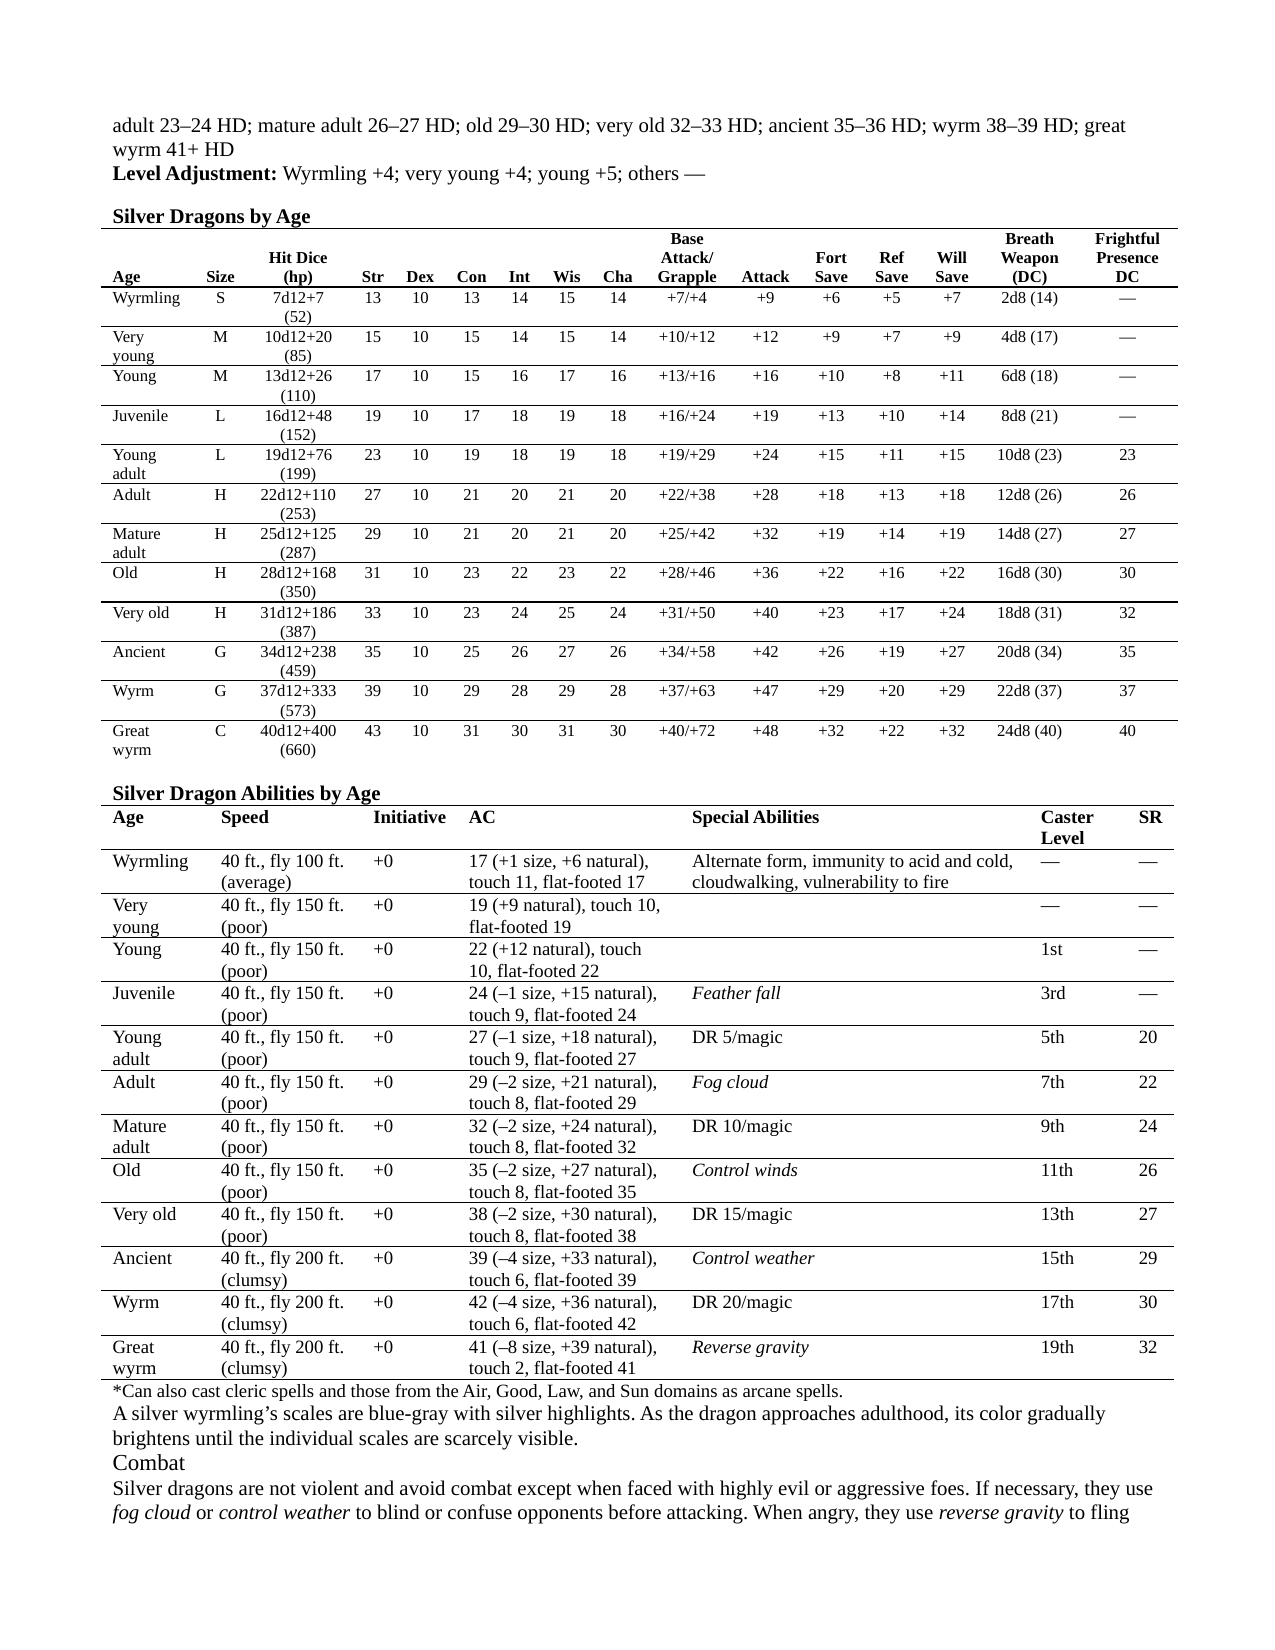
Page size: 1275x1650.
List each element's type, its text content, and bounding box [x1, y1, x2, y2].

table_cell 17 (+1 size, +6 natural), touch 11, flat-footed 17 [458, 850, 681, 893]
table_cell +37/+63 [644, 681, 730, 719]
table_cell 14 [498, 327, 541, 365]
table_cell Great wyrm [101, 1336, 209, 1379]
table_cell 24 [1127, 1115, 1174, 1158]
table_cell C [195, 721, 246, 759]
table_cell [681, 894, 1029, 937]
table_cell Control winds [681, 1159, 1029, 1202]
table_cell Young [101, 938, 209, 981]
table_cell 7th [1029, 1071, 1127, 1114]
table_cell 7d12+7 (52) [246, 288, 350, 326]
table_cell 10 [395, 406, 445, 444]
table_cell 29 (–2 size, +21 natural), touch 8, flat-footed 29 [458, 1071, 681, 1114]
table_cell 25 [541, 603, 592, 641]
table_cell 14 [498, 288, 541, 326]
table_cell +24 [921, 603, 982, 641]
table_cell 10 [395, 445, 445, 483]
table_cell — [1029, 894, 1127, 937]
table_cell Ancient [101, 642, 195, 680]
table_cell 10 [395, 603, 445, 641]
table_cell 13th [1029, 1203, 1127, 1246]
table_cell +7/+4 [644, 288, 730, 326]
table_cell 18d8 (31) [982, 603, 1077, 641]
table_cell 16 [592, 366, 644, 404]
table_cell +13/+16 [644, 366, 730, 404]
table_cell +13 [862, 484, 921, 523]
table_cell Alternate form, immunity to acid and cold, cloudwalking, vulnerability to fire [681, 850, 1029, 893]
table_cell 15 [541, 327, 592, 365]
table_cell +48 [730, 721, 801, 759]
table_cell +19 [862, 642, 921, 680]
table_cell 19 [445, 445, 497, 483]
table_cell 18 [592, 445, 644, 483]
table_cell +42 [730, 642, 801, 680]
table_cell 41 (–8 size, +39 natural), touch 2, flat-footed 41 [458, 1336, 681, 1379]
table_cell +15 [801, 445, 862, 483]
table_cell M [195, 327, 246, 365]
table_cell +0 [362, 1203, 457, 1246]
table_cell +34/+58 [644, 642, 730, 680]
table_cell +29 [921, 681, 982, 719]
table_cell DR 5/magic [681, 1026, 1029, 1069]
table_cell 22d8 (37) [982, 681, 1077, 719]
table_cell — [1077, 366, 1178, 404]
table_cell DR 10/magic [681, 1115, 1029, 1158]
table_cell +29 [801, 681, 862, 719]
table_cell +9 [730, 288, 801, 326]
table_cell — [1077, 327, 1178, 365]
table_cell 26 [1127, 1159, 1174, 1202]
table_cell +31/+50 [644, 603, 730, 641]
table_cell +11 [862, 445, 921, 483]
table_cell 10 [395, 524, 445, 562]
table_cell DR 20/magic [681, 1291, 1029, 1334]
table_cell 4d8 (17) [982, 327, 1077, 365]
table_cell 10d12+20 (85) [246, 327, 350, 365]
table_cell +14 [862, 524, 921, 562]
table_cell Ancient [101, 1247, 209, 1290]
table_cell Control weather [681, 1247, 1029, 1290]
table_cell +10/+12 [644, 327, 730, 365]
table_cell Str [350, 229, 395, 286]
table_cell Cha [592, 229, 644, 286]
table_cell Fort Save [801, 229, 862, 286]
table_cell Very young [101, 327, 195, 365]
table_cell 21 [541, 484, 592, 523]
table_cell 32 (–2 size, +24 natural), touch 8, flat-footed 32 [458, 1115, 681, 1158]
table_cell +22 [921, 563, 982, 601]
table_cell +27 [921, 642, 982, 680]
table_cell H [195, 524, 246, 562]
table_cell 22 [1127, 1071, 1174, 1114]
table_cell Very young [101, 894, 209, 937]
table_cell 24 (–1 size, +15 natural), touch 9, flat-footed 24 [458, 982, 681, 1025]
table_cell 31 [445, 721, 497, 759]
table_cell Old [101, 563, 195, 601]
table_cell +0 [362, 938, 457, 981]
table_cell +0 [362, 1291, 457, 1334]
table_cell 32 [1127, 1336, 1174, 1379]
table_cell +10 [862, 406, 921, 444]
table_cell Reverse gravity [681, 1336, 1029, 1379]
table_cell 40 ft., fly 150 ft. (poor) [210, 982, 362, 1025]
table_cell +32 [730, 524, 801, 562]
table_cell Juvenile [101, 982, 209, 1025]
table_cell +0 [362, 850, 457, 893]
table_cell 40d12+400 (660) [246, 721, 350, 759]
table_cell 19 [350, 406, 395, 444]
table_cell Feather fall [681, 982, 1029, 1025]
table_cell 33 [350, 603, 395, 641]
table_cell +0 [362, 1247, 457, 1290]
table_cell 40 ft., fly 200 ft. (clumsy) [210, 1247, 362, 1290]
table_cell 31 [350, 563, 395, 601]
table_cell +40 [730, 603, 801, 641]
text adult 23–24 HD; mature adult 26–27 HD; old 29–30 HD; very old 32–33 HD; ancient 35–36 HD; wyrm 38–39 HD; great wyrm 41+ HD [112, 112, 1162, 161]
table_cell 19 (+9 natural), touch 10, flat-footed 19 [458, 894, 681, 937]
table_cell 18 [592, 406, 644, 444]
table_cell H [195, 563, 246, 601]
table_cell 18 [498, 445, 541, 483]
table_cell — [1127, 850, 1174, 893]
table_cell 9th [1029, 1115, 1127, 1158]
table_cell Special Abilities [681, 806, 1029, 849]
table_cell +11 [921, 366, 982, 404]
table_cell +0 [362, 1071, 457, 1114]
table_cell 20 [1127, 1026, 1174, 1069]
table_cell 35 [1077, 642, 1178, 680]
table_cell 10 [395, 721, 445, 759]
table_cell +8 [862, 366, 921, 404]
table_cell 15 [445, 366, 497, 404]
table_cell 40 ft., fly 150 ft. (poor) [210, 894, 362, 937]
table_cell 26 [592, 642, 644, 680]
table_cell 10 [395, 642, 445, 680]
table_cell Very old [101, 1203, 209, 1246]
table_cell 3rd [1029, 982, 1127, 1025]
table_cell L [195, 406, 246, 444]
table_cell +17 [862, 603, 921, 641]
table_cell +19/+29 [644, 445, 730, 483]
table_cell 19 [541, 406, 592, 444]
text A silver wyrmling’s scales are blue-gray with silver highlights. As the dragon approaches adulthood, its color gradually brightens until the individual scales are scarcely visible. [112, 1401, 1162, 1449]
table_cell 26 [498, 642, 541, 680]
table_cell 25 [445, 642, 497, 680]
table_cell 23 [1077, 445, 1178, 483]
table_cell Young adult [101, 445, 195, 483]
table_cell Great wyrm [101, 721, 195, 759]
table_cell 38 (–2 size, +30 natural), touch 8, flat-footed 38 [458, 1203, 681, 1246]
table_cell 18 [498, 406, 541, 444]
table_cell Size [195, 229, 246, 286]
table_cell M [195, 366, 246, 404]
table_cell 19 [541, 445, 592, 483]
table_cell +0 [362, 894, 457, 937]
table_cell 23 [445, 603, 497, 641]
table_cell 20 [498, 524, 541, 562]
table_cell 15 [445, 327, 497, 365]
table_header Silver Dragons by Age [101, 204, 1178, 228]
table_cell Ref Save [862, 229, 921, 286]
table_cell 42 (–4 size, +36 natural), touch 6, flat-footed 42 [458, 1291, 681, 1334]
table_cell Base Attack/ Grapple [644, 229, 730, 286]
table_cell 14d8 (27) [982, 524, 1077, 562]
table_cell 17 [541, 366, 592, 404]
table_cell 40 [1077, 721, 1178, 759]
table_cell 23 [445, 563, 497, 601]
table_cell H [195, 484, 246, 523]
table_cell Mature adult [101, 1115, 209, 1158]
table_cell AC [458, 806, 681, 849]
table_cell +15 [921, 445, 982, 483]
table_cell Young [101, 366, 195, 404]
table_cell Wyrm [101, 681, 195, 719]
table_cell +28 [730, 484, 801, 523]
table_cell 1st [1029, 938, 1127, 981]
table_cell 30 [498, 721, 541, 759]
table_cell +22/+38 [644, 484, 730, 523]
table_cell 15 [350, 327, 395, 365]
table_cell Fog cloud [681, 1071, 1029, 1114]
table_cell 6d8 (18) [982, 366, 1077, 404]
table_cell +19 [730, 406, 801, 444]
table_cell 21 [445, 524, 497, 562]
table_cell +24 [730, 445, 801, 483]
table_cell Adult [101, 1071, 209, 1114]
table_cell 37 [1077, 681, 1178, 719]
table_cell [681, 938, 1029, 981]
table_cell 20d8 (34) [982, 642, 1077, 680]
table_cell 34d12+238 (459) [246, 642, 350, 680]
table_cell +7 [862, 327, 921, 365]
table_cell +7 [921, 288, 982, 326]
table_cell +5 [862, 288, 921, 326]
table_cell +36 [730, 563, 801, 601]
table_cell +12 [730, 327, 801, 365]
table_cell 30 [1127, 1291, 1174, 1334]
table_cell 10 [395, 681, 445, 719]
table_cell +23 [801, 603, 862, 641]
table_cell +9 [921, 327, 982, 365]
table_cell 40 ft., fly 150 ft. (poor) [210, 1071, 362, 1114]
table_cell 20 [592, 524, 644, 562]
table_cell Age [101, 806, 209, 849]
table_cell Mature adult [101, 524, 195, 562]
table_cell Wyrmling [101, 288, 195, 326]
table_cell 16d8 (30) [982, 563, 1077, 601]
table_cell 24 [592, 603, 644, 641]
table_cell 17 [350, 366, 395, 404]
table_cell 22 (+12 natural), touch 10, flat-footed 22 [458, 938, 681, 981]
table_cell 14 [592, 288, 644, 326]
table_cell 19d12+76 (199) [246, 445, 350, 483]
table_cell 14 [592, 327, 644, 365]
table_cell Initiative [362, 806, 457, 849]
table_cell — [1127, 982, 1174, 1025]
table_cell Int [498, 229, 541, 286]
table_cell 2d8 (14) [982, 288, 1077, 326]
table_cell 23 [350, 445, 395, 483]
table_cell — [1077, 406, 1178, 444]
table_cell 24d8 (40) [982, 721, 1077, 759]
table_cell 40 ft., fly 150 ft. (poor) [210, 1159, 362, 1202]
table_cell 10d8 (23) [982, 445, 1077, 483]
table_cell 40 ft., fly 200 ft. (clumsy) [210, 1336, 362, 1379]
table_cell 10 [395, 288, 445, 326]
table_header Silver Dragon Abilities by Age [101, 781, 1174, 804]
text Combat [112, 1449, 1162, 1476]
table_cell Dex [395, 229, 445, 286]
table_cell Hit Dice (hp) [246, 229, 350, 286]
table_cell Young adult [101, 1026, 209, 1069]
table_cell 40 ft., fly 200 ft. (clumsy) [210, 1291, 362, 1334]
table_cell DR 15/magic [681, 1203, 1029, 1246]
table_cell +0 [362, 1115, 457, 1158]
table_cell 8d8 (21) [982, 406, 1077, 444]
table_cell +0 [362, 1159, 457, 1202]
table_cell 15 [541, 288, 592, 326]
table_cell 43 [350, 721, 395, 759]
table_cell 16d12+48 (152) [246, 406, 350, 444]
table_cell +6 [801, 288, 862, 326]
table_cell +13 [801, 406, 862, 444]
table_cell 28d12+168 (350) [246, 563, 350, 601]
table_cell 15th [1029, 1247, 1127, 1290]
table_cell 35 [350, 642, 395, 680]
table_cell 21 [445, 484, 497, 523]
table_cell S [195, 288, 246, 326]
table_cell — [1127, 938, 1174, 981]
table_cell 17th [1029, 1291, 1127, 1334]
table_cell 29 [445, 681, 497, 719]
table_cell 20 [498, 484, 541, 523]
table_cell 31d12+186 (387) [246, 603, 350, 641]
table_cell 31 [541, 721, 592, 759]
table_cell 11th [1029, 1159, 1127, 1202]
table_cell 16 [498, 366, 541, 404]
table_cell G [195, 681, 246, 719]
table_cell +22 [801, 563, 862, 601]
table_cell 27 [1077, 524, 1178, 562]
text Silver dragons are not violent and avoid combat except when faced with highly evil or aggressive foes. If necessary, they use fog cloud or control weather to blind or confuse opponents before attacking. When angry, they use reverse gravity to fling [112, 1476, 1162, 1524]
table_cell +18 [801, 484, 862, 523]
table_cell +0 [362, 1026, 457, 1069]
table_cell 29 [350, 524, 395, 562]
table_cell +0 [362, 1336, 457, 1379]
table_cell 30 [592, 721, 644, 759]
table_cell 39 [350, 681, 395, 719]
table_cell SR [1127, 806, 1174, 849]
table_cell 25d12+125 (287) [246, 524, 350, 562]
table_cell 26 [1077, 484, 1178, 523]
table_cell 23 [541, 563, 592, 601]
table_cell Juvenile [101, 406, 195, 444]
table_cell — [1077, 288, 1178, 326]
table_cell 39 (–4 size, +33 natural), touch 6, flat-footed 39 [458, 1247, 681, 1290]
table_cell 13 [350, 288, 395, 326]
table_cell 21 [541, 524, 592, 562]
table_cell H [195, 603, 246, 641]
table_cell +9 [801, 327, 862, 365]
table_cell 17 [445, 406, 497, 444]
table_cell Age [101, 229, 195, 286]
table_cell +14 [921, 406, 982, 444]
table_cell — [1029, 850, 1127, 893]
table_cell Wis [541, 229, 592, 286]
table_cell 10 [395, 563, 445, 601]
table_cell 35 (–2 size, +27 natural), touch 8, flat-footed 35 [458, 1159, 681, 1202]
table_cell Frightful Presence DC [1077, 229, 1178, 286]
table_cell L [195, 445, 246, 483]
table_cell +0 [362, 982, 457, 1025]
table_cell Adult [101, 484, 195, 523]
table_cell 32 [1077, 603, 1178, 641]
table_cell 28 [592, 681, 644, 719]
table_cell 29 [1127, 1247, 1174, 1290]
table_cell Wyrm [101, 1291, 209, 1334]
text Level Adjustment: Wyrmling +4; very young +4; young +5; others — [112, 161, 1162, 185]
table_cell Will Save [921, 229, 982, 286]
table_cell *Can also cast cleric spells and those from the Air, Good, Law, and Sun domains as arcane spells. [101, 1380, 1174, 1401]
table_cell +19 [801, 524, 862, 562]
table_cell +16 [862, 563, 921, 601]
table_cell Caster Level [1029, 806, 1127, 849]
table_cell +20 [862, 681, 921, 719]
table_cell 22 [498, 563, 541, 601]
table_cell +26 [801, 642, 862, 680]
table_cell G [195, 642, 246, 680]
table_cell 13d12+26 (110) [246, 366, 350, 404]
table_cell Breath Weapon (DC) [982, 229, 1077, 286]
table_cell +25/+42 [644, 524, 730, 562]
table_cell +47 [730, 681, 801, 719]
table_cell 10 [395, 484, 445, 523]
table_cell +19 [921, 524, 982, 562]
table_cell +40/+72 [644, 721, 730, 759]
table_cell +28/+46 [644, 563, 730, 601]
table_cell 37d12+333 (573) [246, 681, 350, 719]
table_cell 24 [498, 603, 541, 641]
table_cell 22d12+110 (253) [246, 484, 350, 523]
table_cell +16/+24 [644, 406, 730, 444]
table_cell 40 ft., fly 150 ft. (poor) [210, 938, 362, 981]
table_cell Old [101, 1159, 209, 1202]
table_cell Con [445, 229, 497, 286]
table_cell 40 ft., fly 150 ft. (poor) [210, 1115, 362, 1158]
table_cell 40 ft., fly 150 ft. (poor) [210, 1203, 362, 1246]
table_cell 27 [1127, 1203, 1174, 1246]
table_cell 22 [592, 563, 644, 601]
table_cell +16 [730, 366, 801, 404]
table_cell 28 [498, 681, 541, 719]
table_cell 13 [445, 288, 497, 326]
table_cell +32 [801, 721, 862, 759]
table_cell +22 [862, 721, 921, 759]
table_cell 29 [541, 681, 592, 719]
table_cell 12d8 (26) [982, 484, 1077, 523]
table_cell 27 [350, 484, 395, 523]
table_cell 10 [395, 327, 445, 365]
table_cell +32 [921, 721, 982, 759]
table_cell 40 ft., fly 100 ft. (average) [210, 850, 362, 893]
table_cell +10 [801, 366, 862, 404]
table_cell +18 [921, 484, 982, 523]
table_cell 20 [592, 484, 644, 523]
table_cell Attack [730, 229, 801, 286]
table_cell 27 [541, 642, 592, 680]
table_cell 19th [1029, 1336, 1127, 1379]
table_cell — [1127, 894, 1174, 937]
table_cell 27 (–1 size, +18 natural), touch 9, flat-footed 27 [458, 1026, 681, 1069]
table_cell Speed [210, 806, 362, 849]
table_cell 40 ft., fly 150 ft. (poor) [210, 1026, 362, 1069]
table_cell 10 [395, 366, 445, 404]
table_cell 5th [1029, 1026, 1127, 1069]
table_cell Wyrmling [101, 850, 209, 893]
table_cell Very old [101, 603, 195, 641]
table_cell 30 [1077, 563, 1178, 601]
